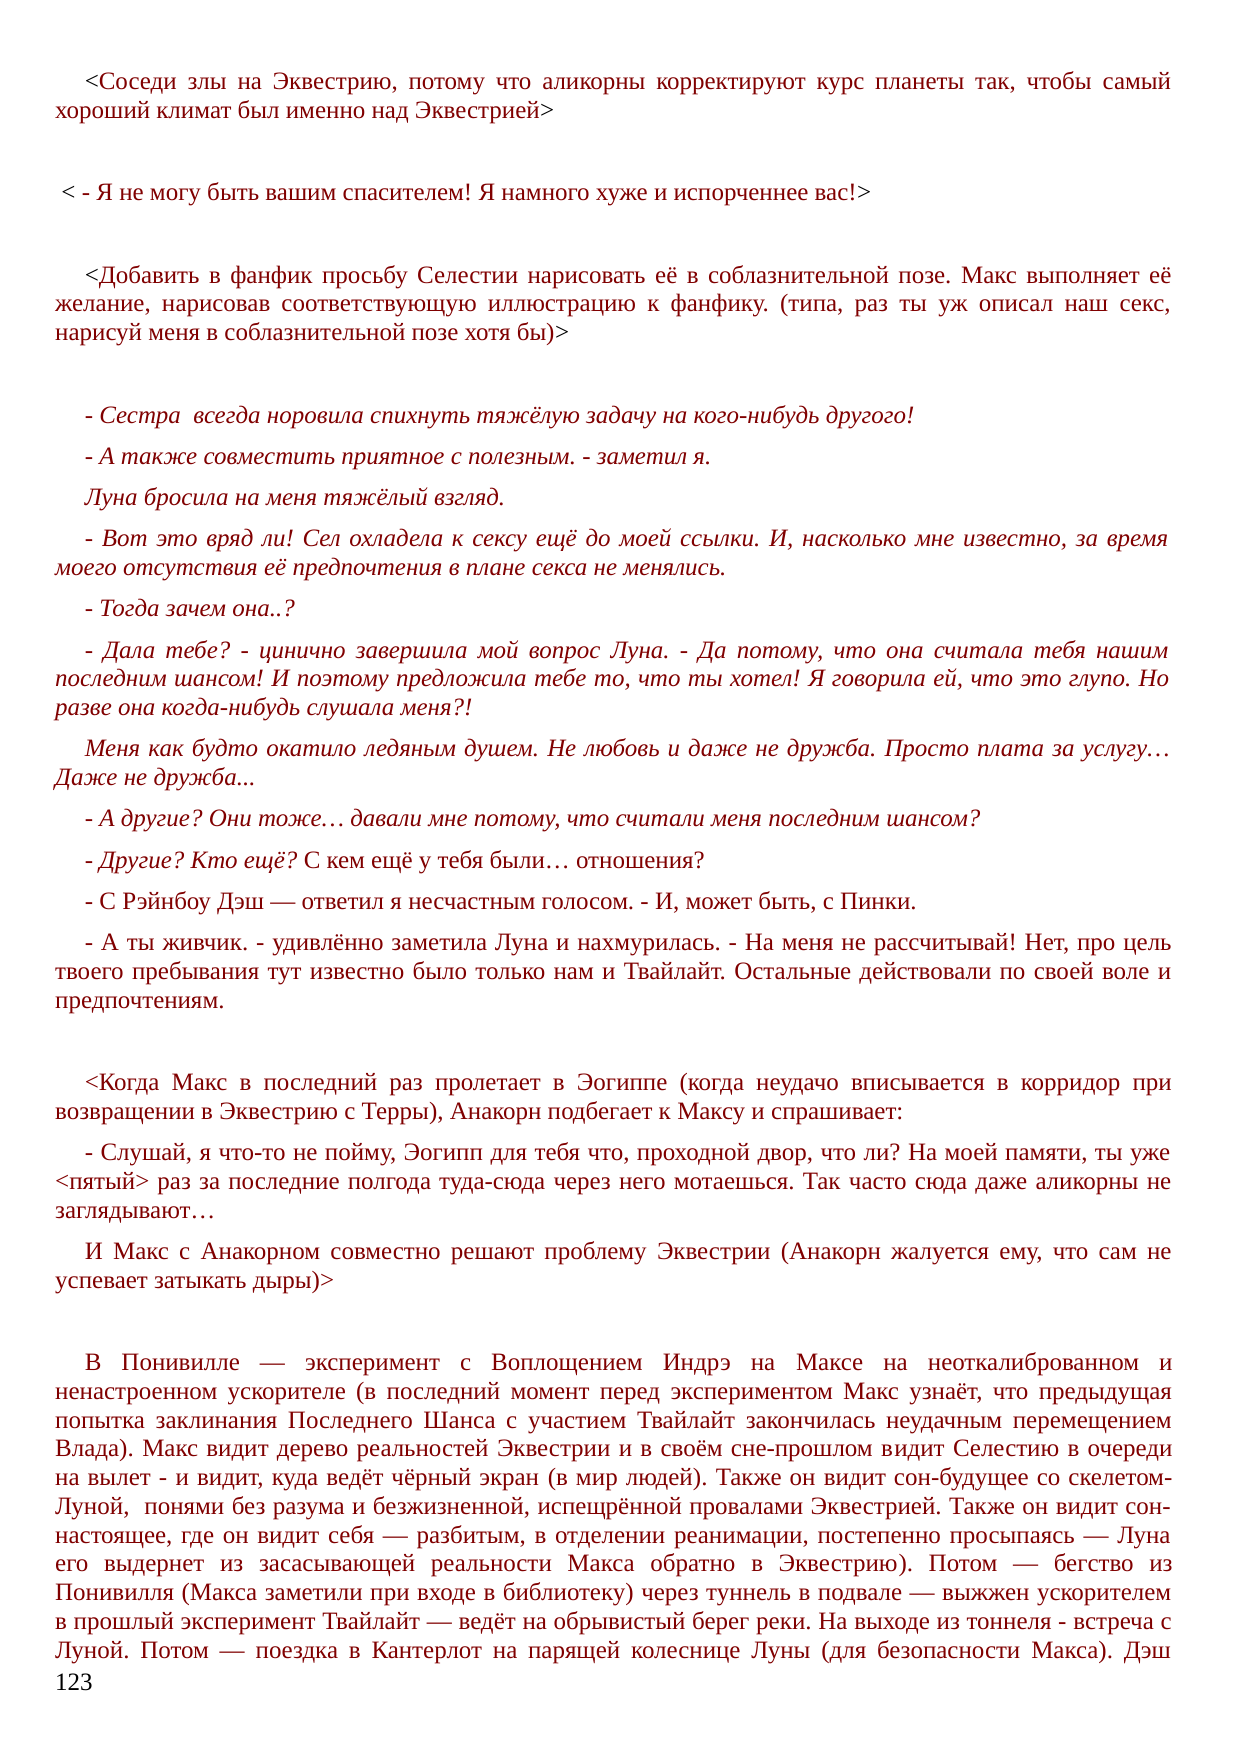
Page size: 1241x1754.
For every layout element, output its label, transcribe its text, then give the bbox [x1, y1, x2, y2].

text - Тогда зачем она..? [55, 593, 1173, 622]
text - Вот это вряд ли! Сел охладела к сексу ещё до моей ссылки. И, насколько мне известно, за время моего отсутствия её предпочтения в плане секса не менялись. [55, 523, 1173, 581]
text - Дала тебе? - цинично завершила мой вопрос Луна. - Да потому, что она считала тебя нашим последним шансом! И поэтому предложила тебе то, что ты хотел! Я говорила ей, что это глупо. Но разве она когда-нибудь слушала меня?! [55, 635, 1173, 721]
text - Другие? Кто ещё? С кем ещё у тебя были… отношения? [55, 845, 1173, 873]
text - А также совместить приятное с полезным. - заметил я. [55, 441, 1173, 470]
text - А другие? Они тоже… давали мне потому, что считали меня последним шансом? [55, 803, 1173, 832]
text < - Я не могу быть вашим спасителем! Я намного хуже и испорченнее вас!> [55, 177, 1173, 206]
text Луна бросила на меня тяжёлый взгляд. [55, 482, 1173, 511]
text - А ты живчик. - удивлённо заметила Луна и нахмурилась. - На меня не рассчитывай! Нет, про цель твоего пребывания тут известно было только нам и Твайлайт. Остальные действовали по своей воле и предпочтениям. [55, 927, 1173, 1013]
text В Понивилле — эксперимент с Воплощением Индрэ на Максе на неоткалиброванном и ненастроенном ускорителе (в последний момент перед экспериментом Макс узнаёт, что предыдущая попытка заклинания Последнего Шанса с участием Твайлайт закончилась неудачным перемещением Влада). Макс видит дерево реальностей Эквестрии и в своём сне-прошлом видит Селестию в очереди на вылет - и видит, куда ведёт чёрный экран (в мир людей). Также он видит сон-будущее со скелетом-Луной, понями без разума и безжизненной, испещрённой провалами Эквестрией. Также он видит сон-настоящее, где он видит себя — разбитым, в отделении реанимации, постепенно просыпаясь — Луна его выдернет из засасывающей реальности Макса обратно в Эквестрию). Потом — бегство из Понивилля (Макса заметили при входе в библиотеку) через туннель в подвале — выжжен ускорителем в прошлый эксперимент Твайлайт — ведёт на обрывистый берег реки. На выходе из тоннеля - встреча с Луной. Потом — поездка в Кантерлот на парящей колеснице Луны (для безопасности Макса). Дэш [55, 1347, 1173, 1663]
text - Слушай, я что-то не пойму, Эогипп для тебя что, проходной двор, что ли? На моей памяти, ты уже <пятый> раз за последние полгода туда-сюда через него мотаешься. Так часто сюда даже аликорны не заглядывают… [55, 1137, 1173, 1223]
text Меня как будто окатило ледяным душем. Не любовь и даже не дружба. Просто плата за услугу… Даже не дружба... [55, 733, 1173, 791]
text - С Рэйнбоу Дэш — ответил я несчастным голосом. - И, может быть, с Пинки. [55, 886, 1173, 915]
text И Макс с Анакорном совместно решают проблему Эквестрии (Анакорн жалуется ему, что сам не успевает затыкать дыры)> [55, 1236, 1173, 1293]
text <Соседи злы на Эквестрию, потому что аликорны корректируют курс планеты так, чтобы самый хороший климат был именно над Эквестрией> [55, 66, 1173, 123]
text <Добавить в фанфик просьбу Селестии нарисовать её в соблазнительной позе. Макс выполняет её желание, нарисовав соответствующую иллюстрацию к фанфику. (типа, раз ты уж описал наш секс, нарисуй меня в соблазнительной позе хотя бы)> [55, 260, 1173, 346]
text - Сестра всегда норовила спихнуть тяжёлую задачу на кого-нибудь другого! [55, 400, 1173, 428]
text <Когда Макс в последний раз пролетает в Эогиппе (когда неудачо вписывается в корридор при возвращении в Эквестрию с Терры), Анакорн подбегает к Максу и спрашивает: [55, 1067, 1173, 1125]
